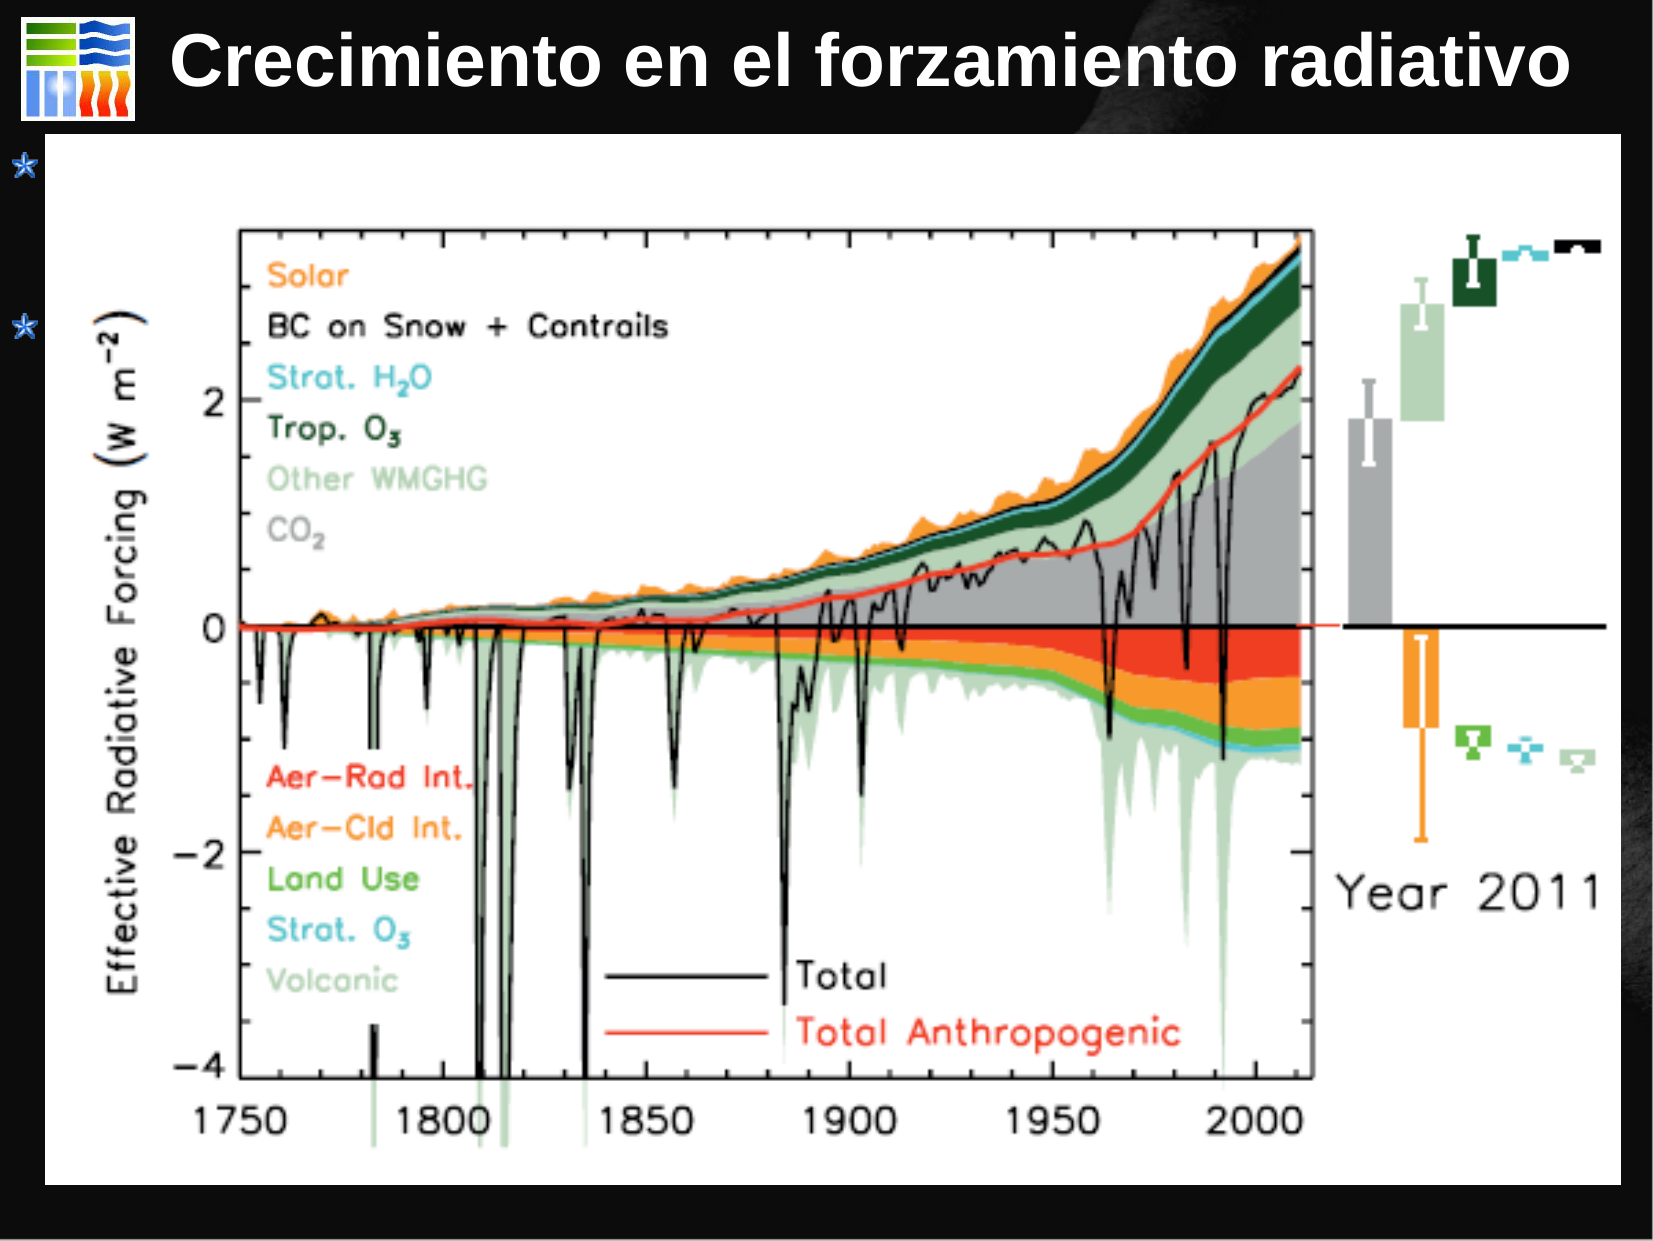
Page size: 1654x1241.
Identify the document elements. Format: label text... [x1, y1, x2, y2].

text_box La mayoría de los glaciares menos de 5.400 m.s.n.m. desaparecerán adentro de 2 décadas, porque están perdiendo su masa dos veces mas rápidamente que los glaciares mas de 5.400 m.s.n.m. Zongo, Chacaltaya y Charquini: -0,9%/año en 1963-83; -1,7%/año en 1997-2006 [0, 130, 1652, 616]
picture [0, 0, 1654, 1241]
picture [0, 0, 169, 130]
title Crecimiento en el forzamiento radiativo [169, 0, 1636, 130]
